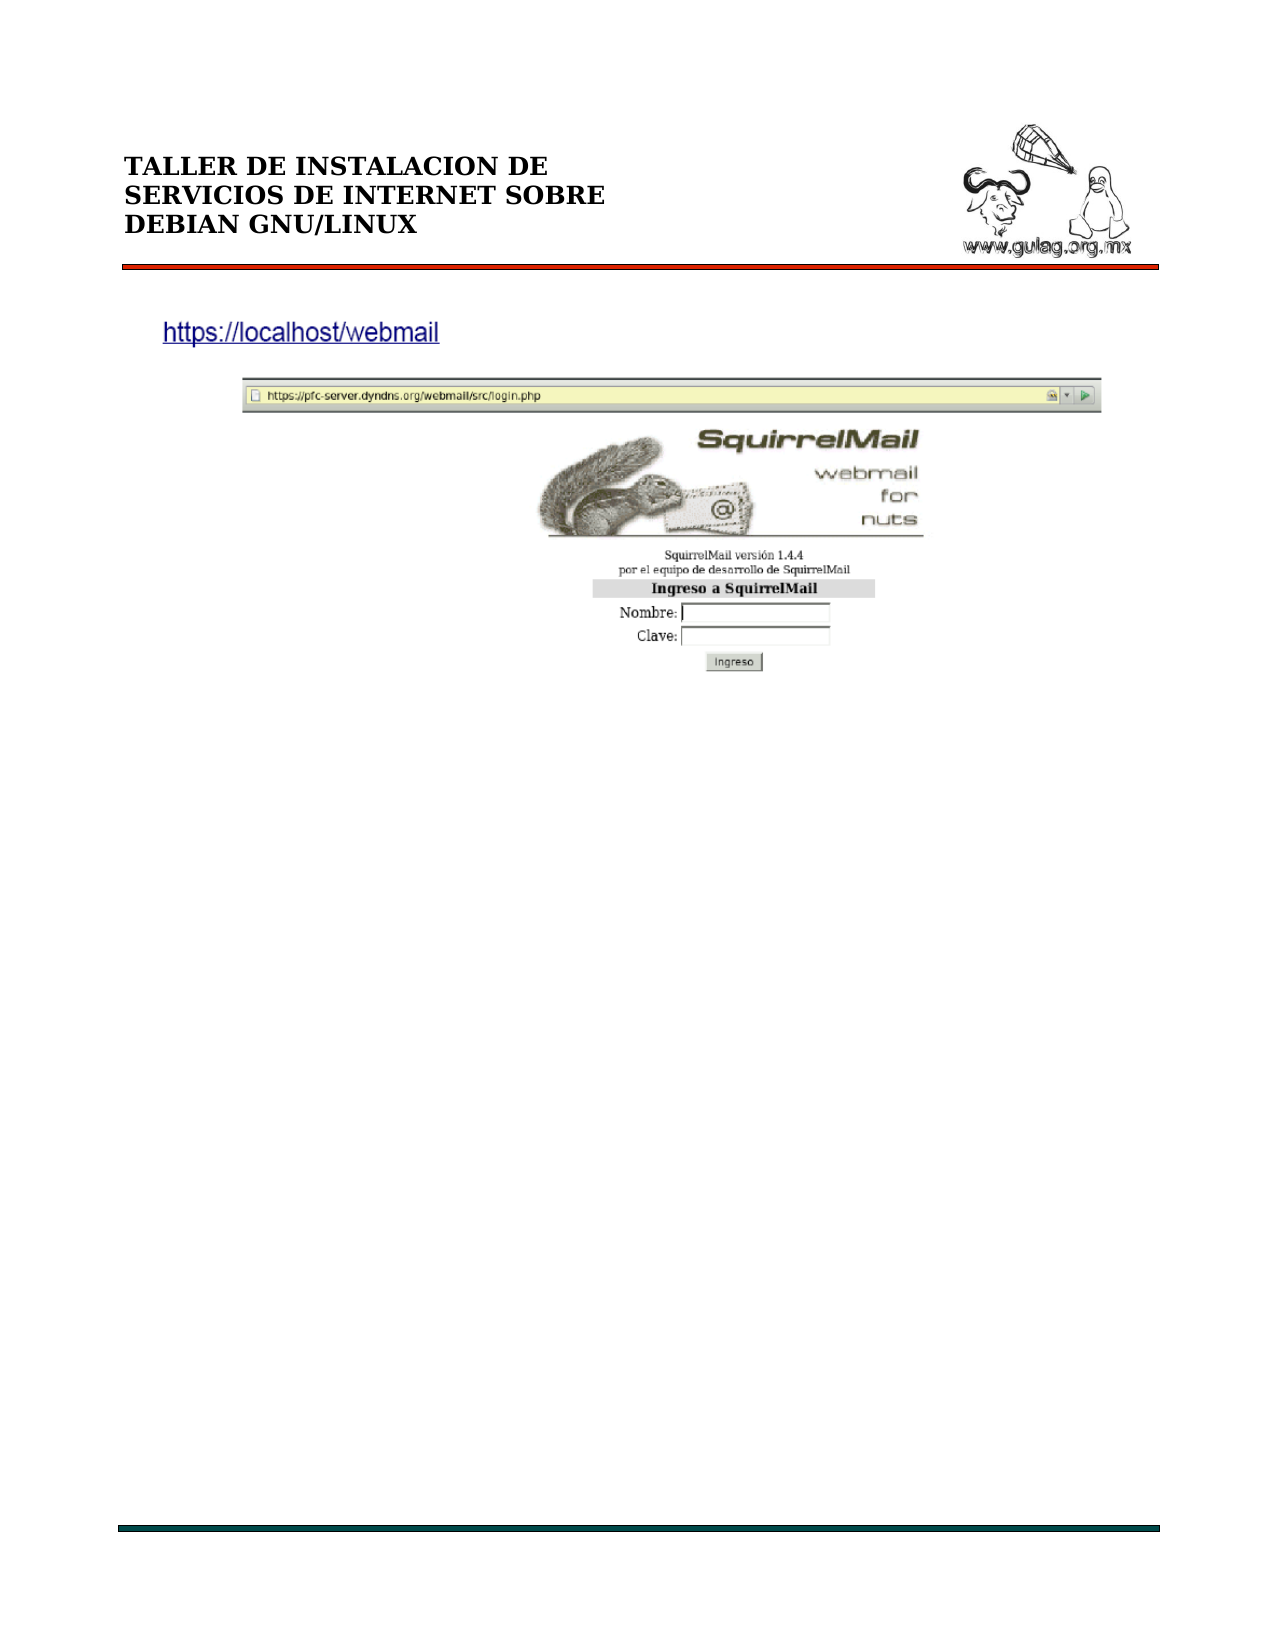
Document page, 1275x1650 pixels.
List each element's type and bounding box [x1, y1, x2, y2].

picture [961, 122, 1132, 260]
picture [153, 302, 1123, 697]
